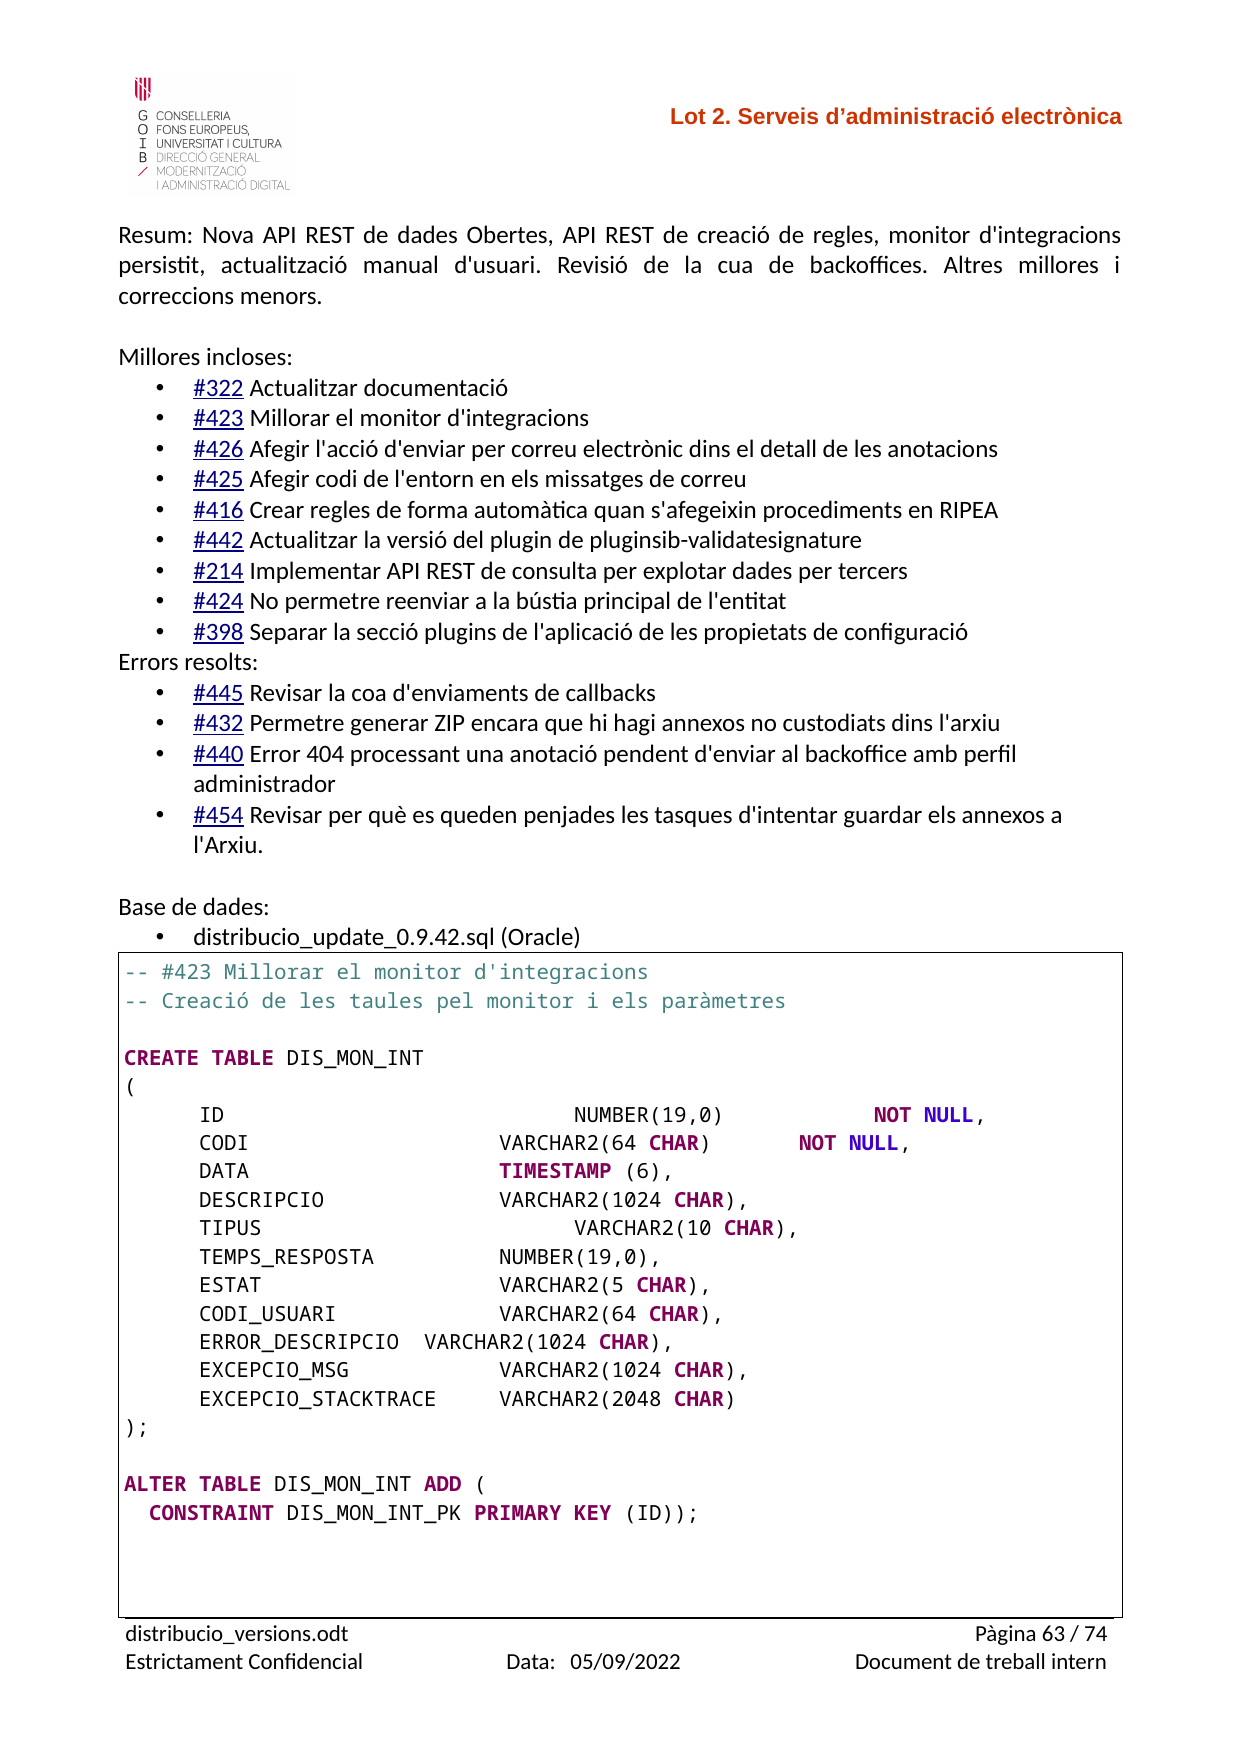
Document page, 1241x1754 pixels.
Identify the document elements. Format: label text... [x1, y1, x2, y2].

list #426 Afegir l'acció d'enviar per correu electrònic dins el detall de les anotacions [156, 433, 1122, 463]
list #214 Implementar API REST de consulta per explotar dades per tercers [156, 555, 1122, 585]
table_header -- #423 Millorar el monitor d'integracions -- Creació de les taules pel monitor i els paràmetres CREATE TABLE DIS_MON_INT ( ID NUMBER(19,0) NOT NULL, CODI VARCHAR2(64 CHAR) NOT NULL, DATA TIMESTAMP (6), DESCRIPCIO VARCHAR2(1024 CHAR), TIPUS VARCHAR2(10 CHAR), TEMPS_RESPOSTA NUMBER(19,0), ESTAT VARCHAR2(5 CHAR), CODI_USUARI VARCHAR2(64 CHAR), ERROR_DESCRIPCIO VARCHAR2(1024 CHAR), EXCEPCIO_MSG VARCHAR2(1024 CHAR), EXCEPCIO_STACKTRACE VARCHAR2(2048 CHAR) ); ALTER TABLE DIS_MON_INT ADD ( CONSTRAINT DIS_MON_INT_PK PRIMARY KEY (ID)); [119, 953, 1122, 1617]
list #442 Actualitzar la versió del plugin de pluginsib-validatesignature [156, 524, 1122, 555]
list distribucio_update_0.9.42.sql (Oracle) [156, 921, 1122, 952]
picture [126, 70, 299, 197]
text Base de dades: [118, 891, 1122, 921]
list #398 Separar la secció plugins de l'aplicació de les propietats de configuració [156, 616, 1122, 646]
list #440 Error 404 processant una anotació pendent d'enviar al backoffice amb perfil administrador [156, 738, 1122, 799]
list #425 Afegir codi de l'entorn en els missatges de correu [156, 463, 1122, 494]
list #424 No permetre reenviar a la bústia principal de l'entitat [156, 585, 1122, 616]
list #423 Millorar el monitor d'integracions [156, 402, 1122, 433]
text Errors resolts: [118, 646, 1122, 677]
list #322 Actualitzar documentació [156, 372, 1122, 402]
list #445 Revisar la coa d'enviaments de callbacks [156, 677, 1122, 707]
list #416 Crear regles de forma automàtica quan s'afegeixin procediments en RIPEA [156, 494, 1122, 524]
list #454 Revisar per què es queden penjades les tasques d'intentar guardar els annexos a l'Arxiu. [156, 799, 1122, 860]
text Millores incloses: [118, 341, 1122, 372]
text Resum: Nova API REST de dades Obertes, API REST de creació de regles, monitor d'integracions persistit, actualització manual d'usuari. Revisió de la cua de backoffices. Altres millores i correccions menors. [118, 219, 1122, 311]
list #432 Permetre generar ZIP encara que hi hagi annexos no custodiats dins l'arxiu [156, 707, 1122, 738]
